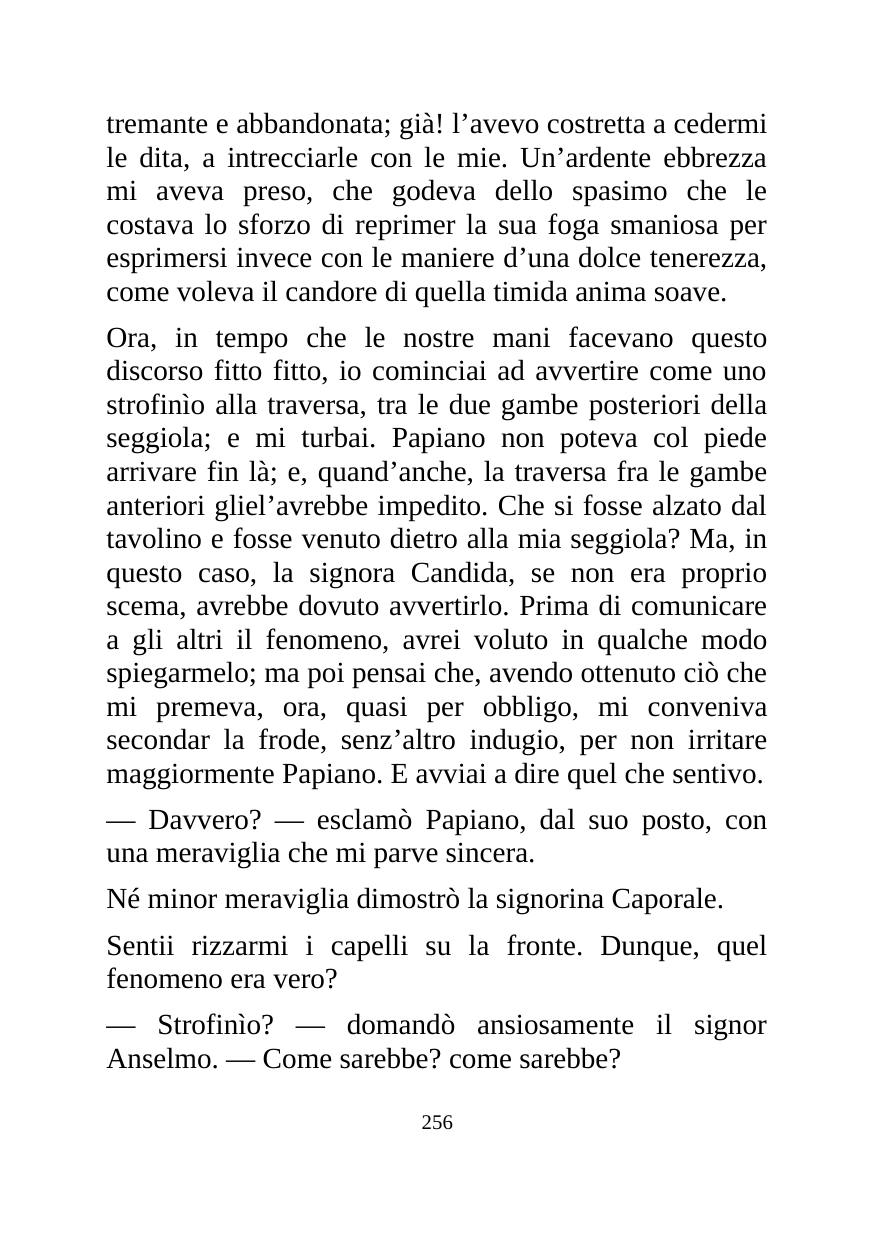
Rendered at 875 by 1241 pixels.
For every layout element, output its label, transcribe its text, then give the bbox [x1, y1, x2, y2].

text — Strofinìo? — domandò ansiosamente il signor Anselmo. — Come sarebbe? come sarebbe? [106, 1007, 768, 1074]
text tremante e abbandonata; già! l’avevo costretta a cedermi le dita, a intrecciarle con le mie. Un’ardente ebbrezza mi aveva preso, che godeva dello spasimo che le costava lo sforzo di reprimer la sua foga smaniosa per esprimersi invece con le maniere d’una dolce tenerezza, come voleva il candore di quella timida anima soave. [106, 106, 768, 307]
text Ora, in tempo che le nostre mani facevano questo discorso fitto fitto, io cominciai ad avvertire come uno strofinìo alla traversa, tra le due gambe posteriori della seggiola; e mi turbai. Papiano non poteva col piede arrivare fin là; e, quand’anche, la traversa fra le gambe anteriori gliel’avrebbe impedito. Che si fosse alzato dal tavolino e fosse venuto dietro alla mia seggiola? Ma, in questo caso, la signora Candida, se non era proprio scema, avrebbe dovuto avvertirlo. Prima di comunicare a gli altri il fenomeno, avrei voluto in qualche modo spiegarmelo; ma poi pensai che, avendo ottenuto ciò che mi premeva, ora, quasi per obbligo, mi conveniva secondar la frode, senz’altro indugio, per non irritare maggiormente Papiano. E avviai a dire quel che sentivo. [106, 320, 768, 789]
text — Davvero? — esclamò Papiano, dal suo posto, con una meraviglia che mi parve sincera. [106, 802, 768, 869]
text Né minor meraviglia dimostrò la signorina Caporale. [106, 882, 768, 915]
text Sentii rizzarmi i capelli su la fronte. Dunque, quel fenomeno era vero? [106, 928, 768, 995]
